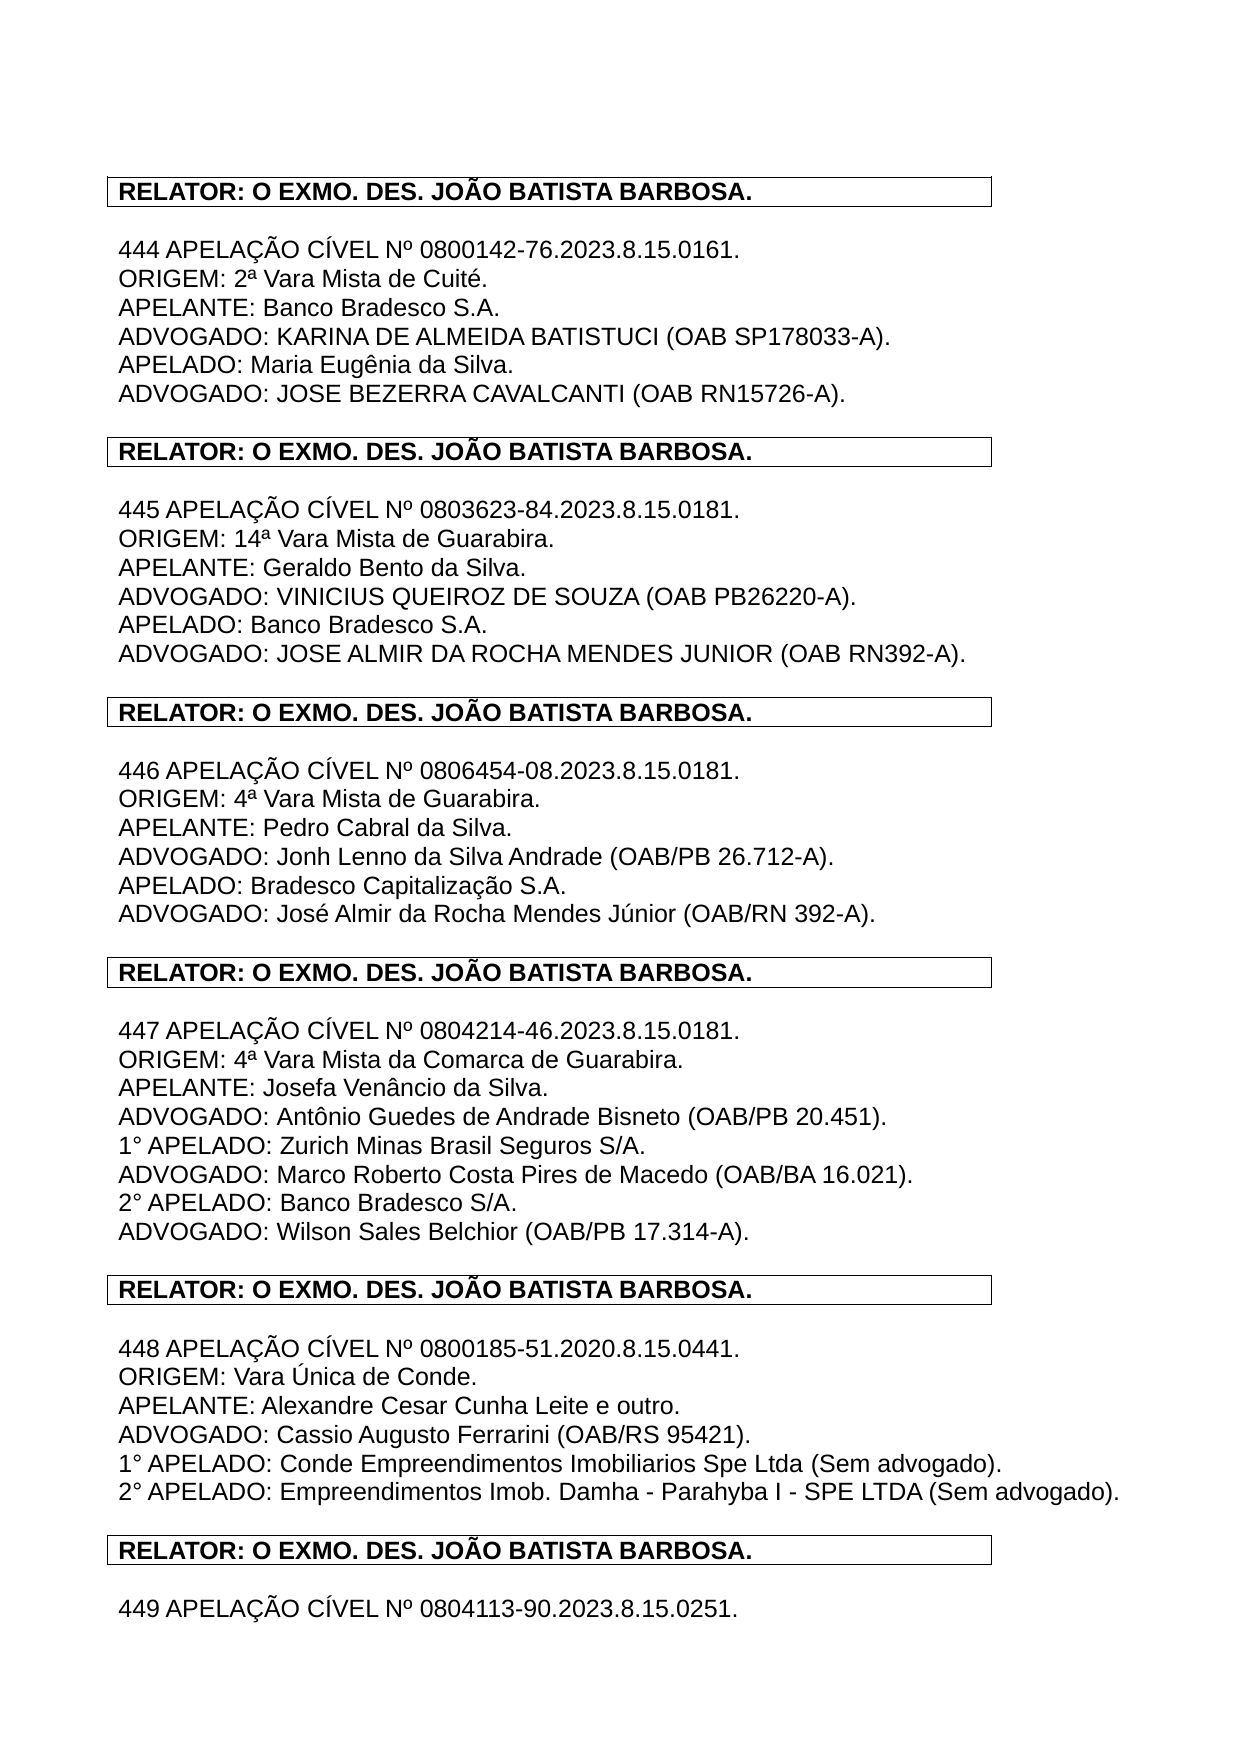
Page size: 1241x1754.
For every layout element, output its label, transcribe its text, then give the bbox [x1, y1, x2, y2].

text ORIGEM: 4ª Vara Mista da Comarca de Guarabira. [118, 1045, 1122, 1073]
text APELANTE: Josefa Venâncio da Silva. [118, 1073, 1122, 1102]
text ADVOGADO: Antônio Guedes de Andrade Bisneto (OAB/PB 20.451). [118, 1102, 1122, 1131]
text APELADO: Bradesco Capitalização S.A. [118, 871, 1122, 899]
text APELANTE: Alexandre Cesar Cunha Leite e outro. [118, 1391, 1122, 1420]
text 448 APELAÇÃO CÍVEL Nº 0800185-51.2020.8.15.0441. [118, 1334, 1122, 1362]
text 1° APELADO: Conde Empreendimentos Imobiliarios Spe Ltda (Sem advogado). [118, 1449, 1122, 1477]
text ADVOGADO: Wilson Sales Belchior (OAB/PB 17.314-A). [118, 1217, 1122, 1246]
table_header RELATOR: O EXMO. DES. JOÃO BATISTA BARBOSA. [108, 1276, 991, 1304]
text APELADO: Banco Bradesco S.A. [118, 611, 1122, 639]
table_header RELATOR: O EXMO. DES. JOÃO BATISTA BARBOSA. [108, 1536, 991, 1564]
text ADVOGADO: JOSE BEZERRA CAVALCANTI (OAB RN15726-A). [118, 379, 1122, 408]
text 446 APELAÇÃO CÍVEL Nº 0806454-08.2023.8.15.0181. [118, 756, 1122, 784]
text ADVOGADO: JOSE ALMIR DA ROCHA MENDES JUNIOR (OAB RN392-A). [118, 639, 1122, 668]
table_header RELATOR: O EXMO. DES. JOÃO BATISTA BARBOSA. [108, 958, 991, 986]
text 445 APELAÇÃO CÍVEL Nº 0803623-84.2023.8.15.0181. [118, 496, 1122, 524]
text 1° APELADO: Zurich Minas Brasil Seguros S/A. [118, 1131, 1122, 1160]
text ORIGEM: 14ª Vara Mista de Guarabira. [118, 524, 1122, 553]
table_header RELATOR: O EXMO. DES. JOÃO BATISTA BARBOSA. [108, 698, 991, 726]
text 449 APELAÇÃO CÍVEL Nº 0804113-90.2023.8.15.0251. [118, 1594, 1122, 1623]
text APELANTE: Banco Bradesco S.A. [118, 293, 1122, 322]
text APELANTE: Geraldo Bento da Silva. [118, 553, 1122, 582]
text ADVOGADO: VINICIUS QUEIROZ DE SOUZA (OAB PB26220-A). [118, 582, 1122, 611]
text 444 APELAÇÃO CÍVEL Nº 0800142-76.2023.8.15.0161. [118, 235, 1122, 264]
text 2° APELADO: Banco Bradesco S/A. [118, 1188, 1122, 1217]
text ORIGEM: 4ª Vara Mista de Guarabira. [118, 784, 1122, 813]
text ADVOGADO: Jonh Lenno da Silva Andrade (OAB/PB 26.712-A). [118, 842, 1122, 871]
text ADVOGADO: Cassio Augusto Ferrarini (OAB/RS 95421). [118, 1420, 1122, 1449]
text 447 APELAÇÃO CÍVEL Nº 0804214-46.2023.8.15.0181. [118, 1016, 1122, 1045]
text APELANTE: Pedro Cabral da Silva. [118, 813, 1122, 842]
text ORIGEM: 2ª Vara Mista de Cuité. [118, 264, 1122, 293]
text ADVOGADO: Marco Roberto Costa Pires de Macedo (OAB/BA 16.021). [118, 1160, 1122, 1188]
table_header RELATOR: O EXMO. DES. JOÃO BATISTA BARBOSA. [108, 438, 991, 466]
text APELADO: Maria Eugênia da Silva. [118, 350, 1122, 379]
text 2° APELADO: Empreendimentos Imob. Damha - Parahyba I - SPE LTDA (Sem advogado). [118, 1477, 1122, 1506]
text ORIGEM: Vara Única de Conde. [118, 1362, 1122, 1391]
text ADVOGADO: KARINA DE ALMEIDA BATISTUCI (OAB SP178033-A). [118, 322, 1122, 350]
text ADVOGADO: José Almir da Rocha Mendes Júnior (OAB/RN 392-A). [118, 899, 1122, 928]
table_header RELATOR: O EXMO. DES. JOÃO BATISTA BARBOSA. [108, 178, 991, 206]
